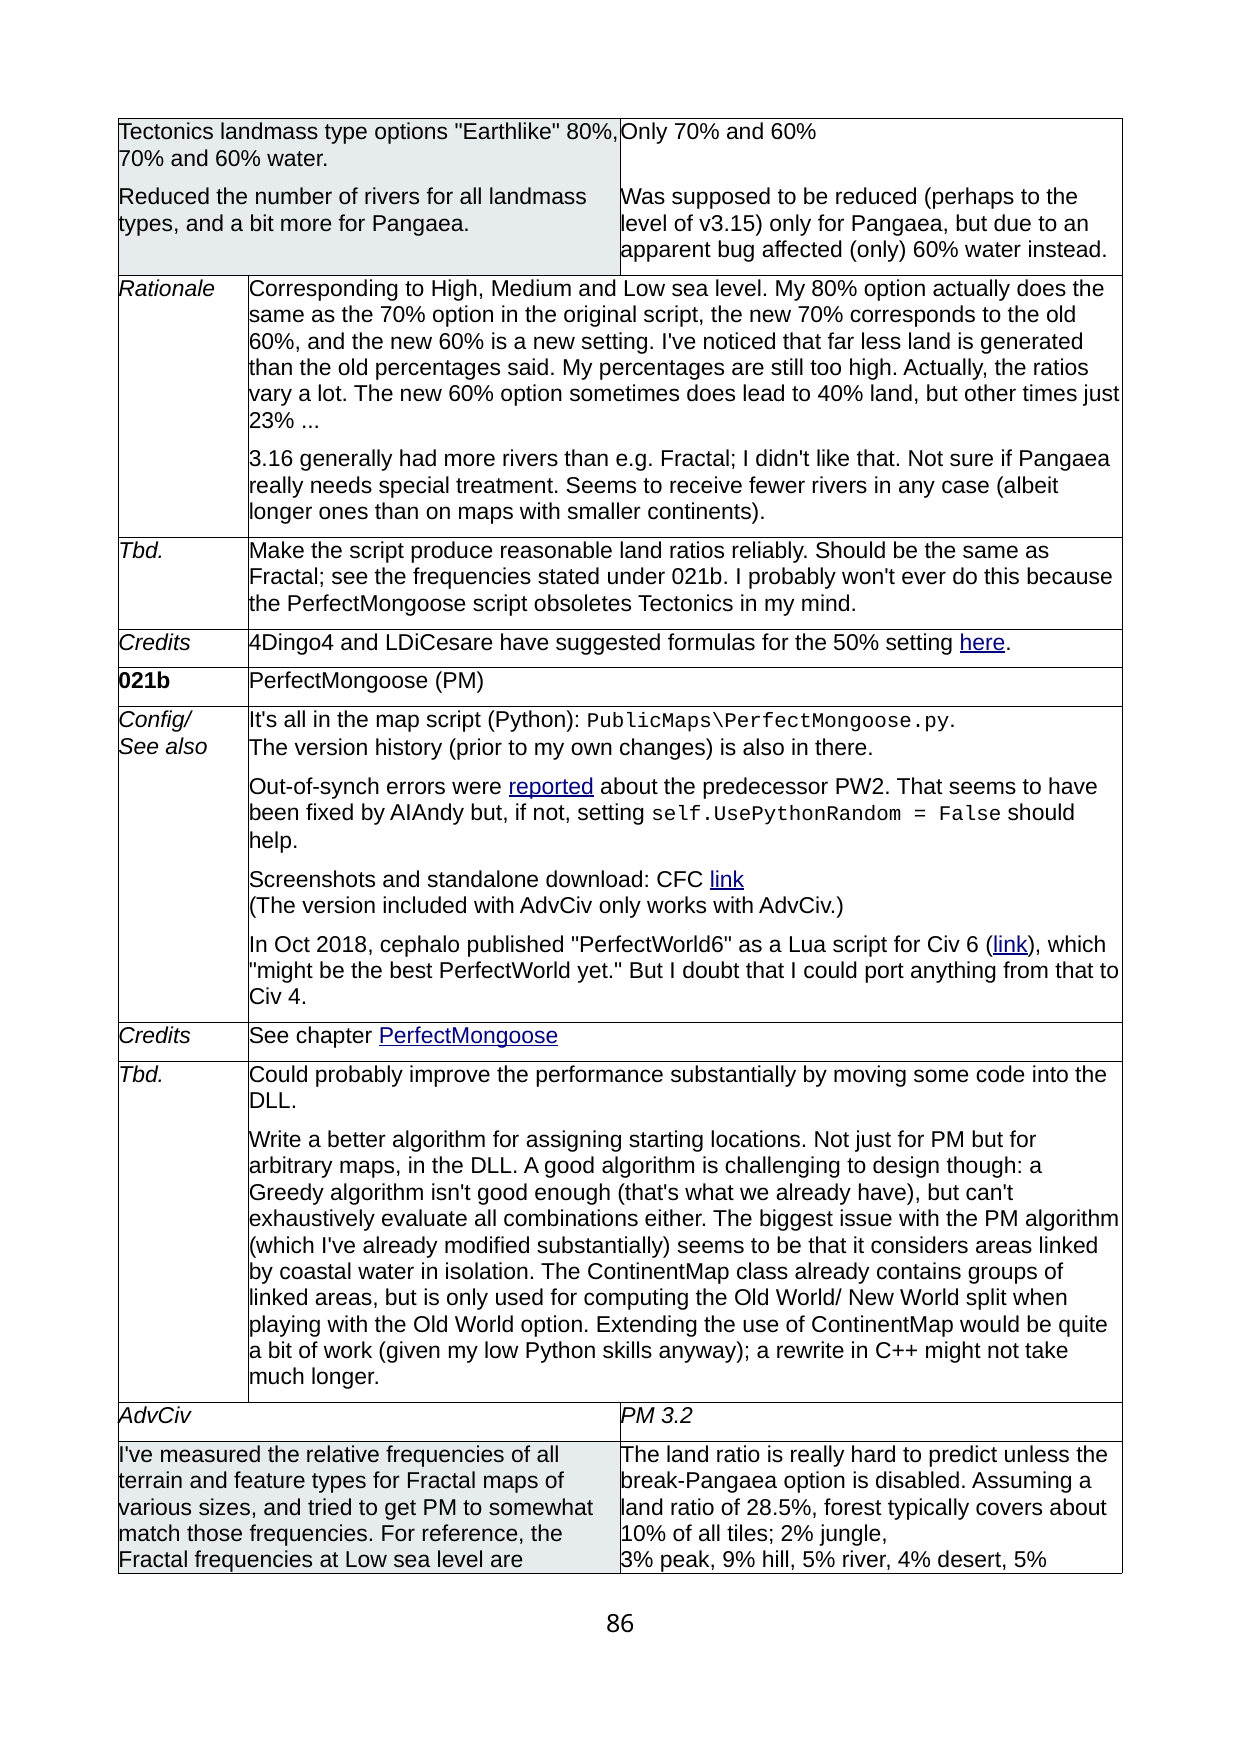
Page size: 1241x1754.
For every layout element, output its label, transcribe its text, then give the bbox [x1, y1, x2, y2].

table_cell Rationale [119, 276, 248, 537]
table_cell Could probably improve the performance substantially by moving some code into the DLL. Write a better algorithm for assigning starting locations. Not just for PM but for arbitrary maps, in the DLL. A good algorithm is challenging to design though: a Greedy algorithm isn't good enough (that's what we already have), but can't exhaustively evaluate all combinations either. The biggest issue with the PM algorithm (which I've already modified substantially) seems to be that it considers areas linked by coastal water in isolation. The ContinentMap class already contains groups of linked areas, but is only used for computing the Old World/ New World split when playing with the Old World option. Extending the use of ContinentMap would be quite a bit of work (given my low Python skills anyway); a rewrite in C++ might not take much longer. [249, 1062, 1122, 1402]
table_cell It's all in the map script (Python): PublicMaps\PerfectMongoose.py. The version history (prior to my own changes) is also in there. Out-of-synch errors were reported about the predecessor PW2. That seems to have been fixed by AIAndy but, if not, setting self.UsePythonRandom = False should help. Screenshots and standalone download: CFC link (The version included with AdvCiv only works with AdvCiv.) In Oct 2018, cephalo published "PerfectWorld6" as a Lua script for Civ 6 (link), which "might be the best PerfectWorld yet." But I doubt that I could port anything from that to Civ 4. [249, 707, 1122, 1022]
table_cell AdvCiv [119, 1403, 620, 1441]
table_cell Tectonics landmass type options "Earthlike" 80%, 70% and 60% water. Reduced the number of rivers for all landmass types, and a bit more for Pangaea. [119, 119, 620, 275]
table_cell See chapter PerfectMongoose [249, 1023, 1122, 1061]
table_cell 021b [119, 668, 248, 706]
table_cell PerfectMongoose (PM) [249, 668, 1122, 706]
table_cell Credits [119, 1023, 248, 1061]
table_cell 4Dingo4 and LDiCesare have suggested formulas for the 50% setting here. [249, 630, 1122, 667]
table_cell I've measured the relative frequencies of all terrain and feature types for Fractal maps of various sizes, and tried to get PM to somewhat match those frequencies. For reference, the Fractal frequencies at Low sea level are [119, 1442, 620, 1573]
table_cell Make the script produce reasonable land ratios reliably. Should be the same as Fractal; see the frequencies stated under 021b. I probably won't ever do this because the PerfectMongoose script obsoletes Tectonics in my mind. [249, 538, 1122, 628]
table_cell Corresponding to High, Medium and Low sea level. My 80% option actually does the same as the 70% option in the original script, the new 70% corresponds to the old 60%, and the new 60% is a new setting. I've noticed that far less land is generated than the old percentages said. My percentages are still too high. Actually, the ratios vary a lot. The new 60% option sometimes does lead to 40% land, but other times just 23% ... 3.16 generally had more rivers than e.g. Fractal; I didn't like that. Not sure if Pangaea really needs special treatment. Seems to receive fewer rivers in any case (albeit longer ones than on maps with smaller continents). [249, 276, 1122, 537]
table_cell Tbd. [119, 538, 248, 628]
table_cell Only 70% and 60% Was supposed to be reduced (perhaps to the level of v3.15) only for Pangaea, but due to an apparent bug affected (only) 60% water instead. [621, 119, 1122, 275]
table_cell Config/ See also [119, 707, 248, 1022]
table_cell The land ratio is really hard to predict unless the break-Pangaea option is disabled. Assuming a land ratio of 28.5%, forest typically covers about 10% of all tiles; 2% jungle, 3% peak, 9% hill, 5% river, 4% desert, 5% [621, 1442, 1122, 1573]
table_cell Tbd. [119, 1062, 248, 1402]
table_cell Credits [119, 630, 248, 667]
table_cell PM 3.2 [621, 1403, 1122, 1441]
